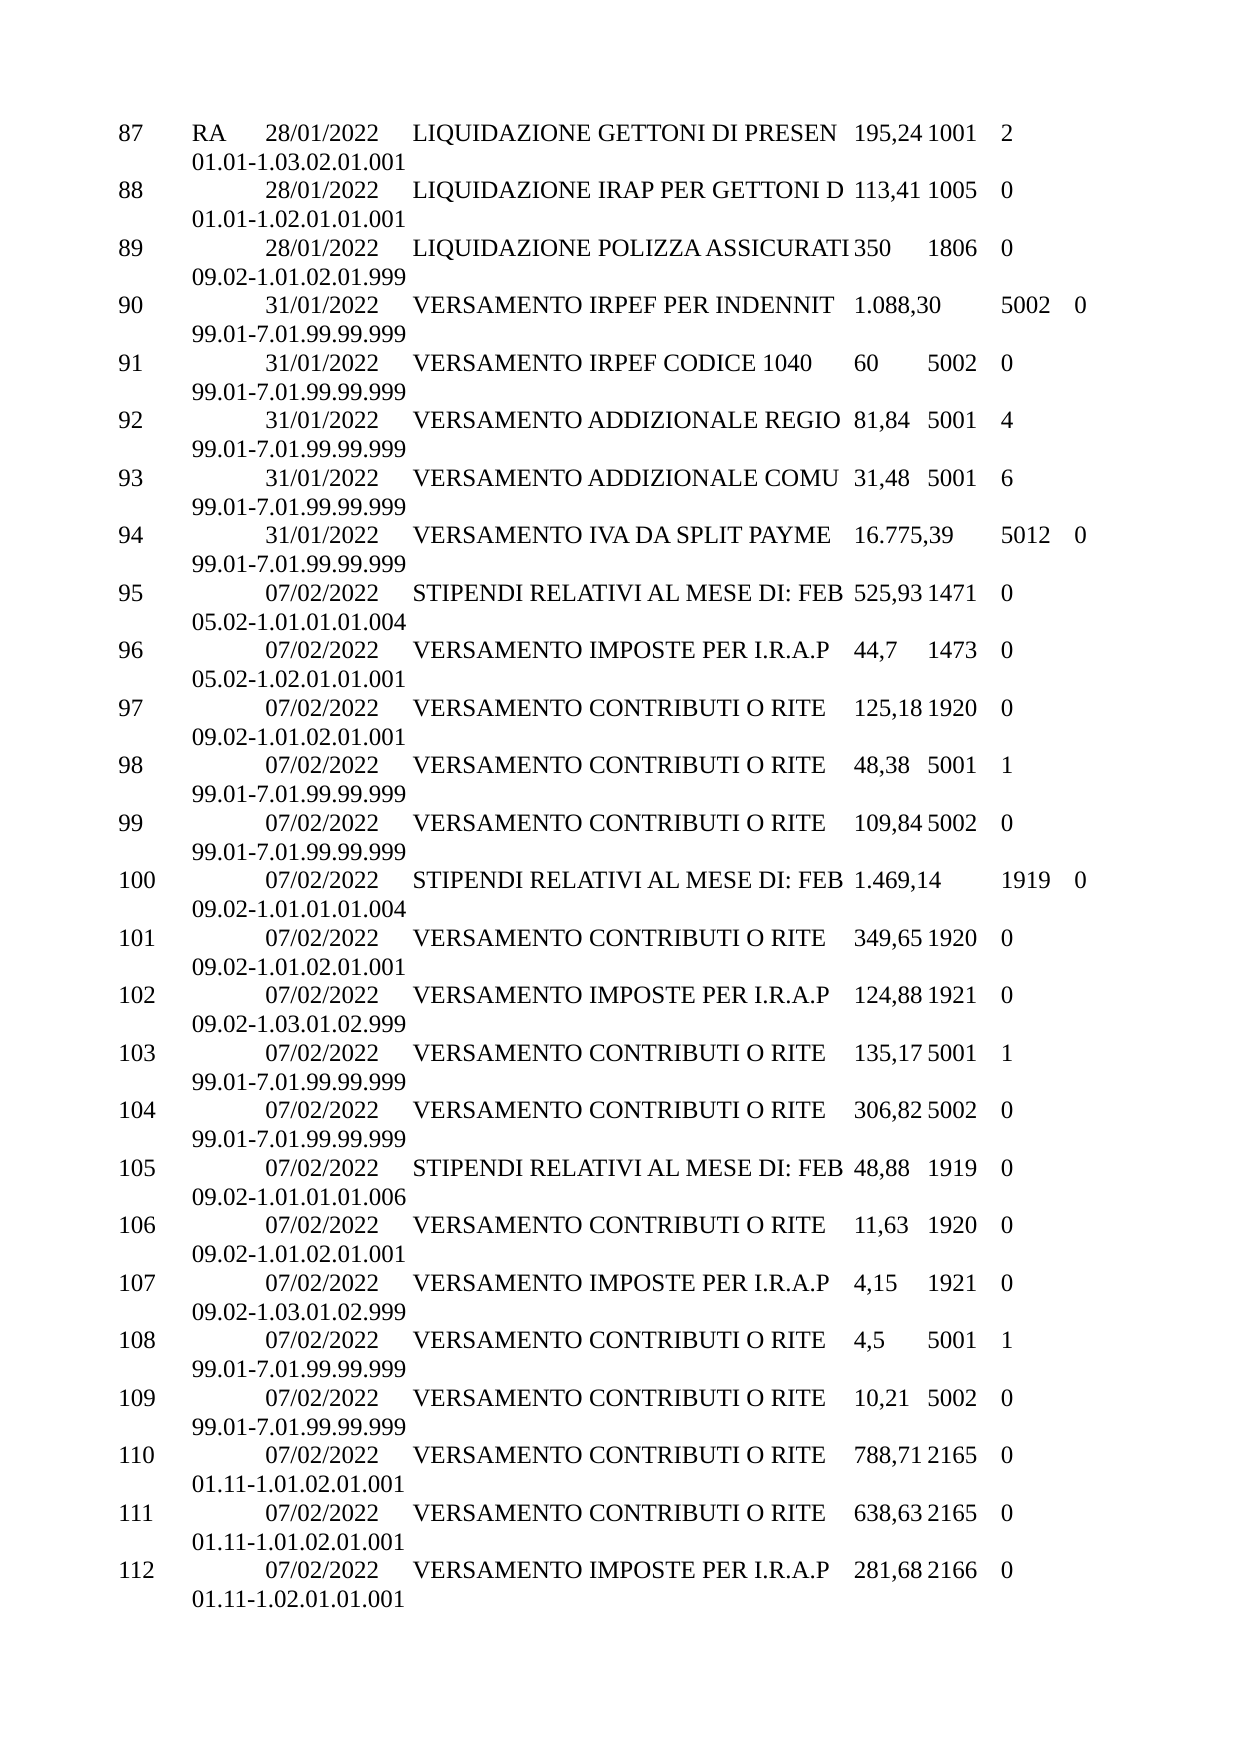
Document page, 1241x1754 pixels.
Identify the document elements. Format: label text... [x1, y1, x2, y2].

text 95 07/02/2022 STIPENDI RELATIVI AL MESE DI: FEB 525,93 1471 0 05.02-1.01.01.01.004 [118, 578, 1122, 636]
text 97 07/02/2022 VERSAMENTO CONTRIBUTI O RITE 125,18 1920 0 09.02-1.01.02.01.001 [118, 693, 1122, 751]
text 96 07/02/2022 VERSAMENTO IMPOSTE PER I.R.A.P 44,7 1473 0 05.02-1.02.01.01.001 [118, 636, 1122, 693]
text 100 07/02/2022 STIPENDI RELATIVI AL MESE DI: FEB 1.469,14 1919 0 09.02-1.01.01.01.004 [118, 866, 1122, 923]
text 104 07/02/2022 VERSAMENTO CONTRIBUTI O RITE 306,82 5002 0 99.01-7.01.99.99.999 [118, 1096, 1122, 1153]
text 107 07/02/2022 VERSAMENTO IMPOSTE PER I.R.A.P 4,15 1921 0 09.02-1.03.01.02.999 [118, 1268, 1122, 1326]
text 91 31/01/2022 VERSAMENTO IRPEF CODICE 1040 60 5002 0 99.01-7.01.99.99.999 [118, 348, 1122, 406]
text 110 07/02/2022 VERSAMENTO CONTRIBUTI O RITE 788,71 2165 0 01.11-1.01.02.01.001 [118, 1441, 1122, 1498]
text 93 31/01/2022 VERSAMENTO ADDIZIONALE COMU 31,48 5001 6 99.01-7.01.99.99.999 [118, 463, 1122, 521]
text 89 28/01/2022 LIQUIDAZIONE POLIZZA ASSICURATI 350 1806 0 09.02-1.01.02.01.999 [118, 233, 1122, 291]
text 109 07/02/2022 VERSAMENTO CONTRIBUTI O RITE 10,21 5002 0 99.01-7.01.99.99.999 [118, 1383, 1122, 1441]
text 102 07/02/2022 VERSAMENTO IMPOSTE PER I.R.A.P 124,88 1921 0 09.02-1.03.01.02.999 [118, 981, 1122, 1038]
text 92 31/01/2022 VERSAMENTO ADDIZIONALE REGIO 81,84 5001 4 99.01-7.01.99.99.999 [118, 406, 1122, 463]
text 98 07/02/2022 VERSAMENTO CONTRIBUTI O RITE 48,38 5001 1 99.01-7.01.99.99.999 [118, 751, 1122, 808]
text 103 07/02/2022 VERSAMENTO CONTRIBUTI O RITE 135,17 5001 1 99.01-7.01.99.99.999 [118, 1038, 1122, 1096]
text 94 31/01/2022 VERSAMENTO IVA DA SPLIT PAYME 16.775,39 5012 0 99.01-7.01.99.99.999 [118, 521, 1122, 578]
text 87 RA 28/01/2022 LIQUIDAZIONE GETTONI DI PRESEN 195,24 1001 2 01.01-1.03.02.01.001 [118, 118, 1122, 176]
text 99 07/02/2022 VERSAMENTO CONTRIBUTI O RITE 109,84 5002 0 99.01-7.01.99.99.999 [118, 808, 1122, 866]
text 112 07/02/2022 VERSAMENTO IMPOSTE PER I.R.A.P 281,68 2166 0 01.11-1.02.01.01.001 [118, 1556, 1122, 1613]
text 106 07/02/2022 VERSAMENTO CONTRIBUTI O RITE 11,63 1920 0 09.02-1.01.02.01.001 [118, 1211, 1122, 1268]
text 105 07/02/2022 STIPENDI RELATIVI AL MESE DI: FEB 48,88 1919 0 09.02-1.01.01.01.006 [118, 1153, 1122, 1211]
text 90 31/01/2022 VERSAMENTO IRPEF PER INDENNIT 1.088,30 5002 0 99.01-7.01.99.99.999 [118, 291, 1122, 348]
text 101 07/02/2022 VERSAMENTO CONTRIBUTI O RITE 349,65 1920 0 09.02-1.01.02.01.001 [118, 923, 1122, 981]
text 88 28/01/2022 LIQUIDAZIONE IRAP PER GETTONI D 113,41 1005 0 01.01-1.02.01.01.001 [118, 176, 1122, 233]
text 111 07/02/2022 VERSAMENTO CONTRIBUTI O RITE 638,63 2165 0 01.11-1.01.02.01.001 [118, 1498, 1122, 1556]
text 108 07/02/2022 VERSAMENTO CONTRIBUTI O RITE 4,5 5001 1 99.01-7.01.99.99.999 [118, 1326, 1122, 1383]
